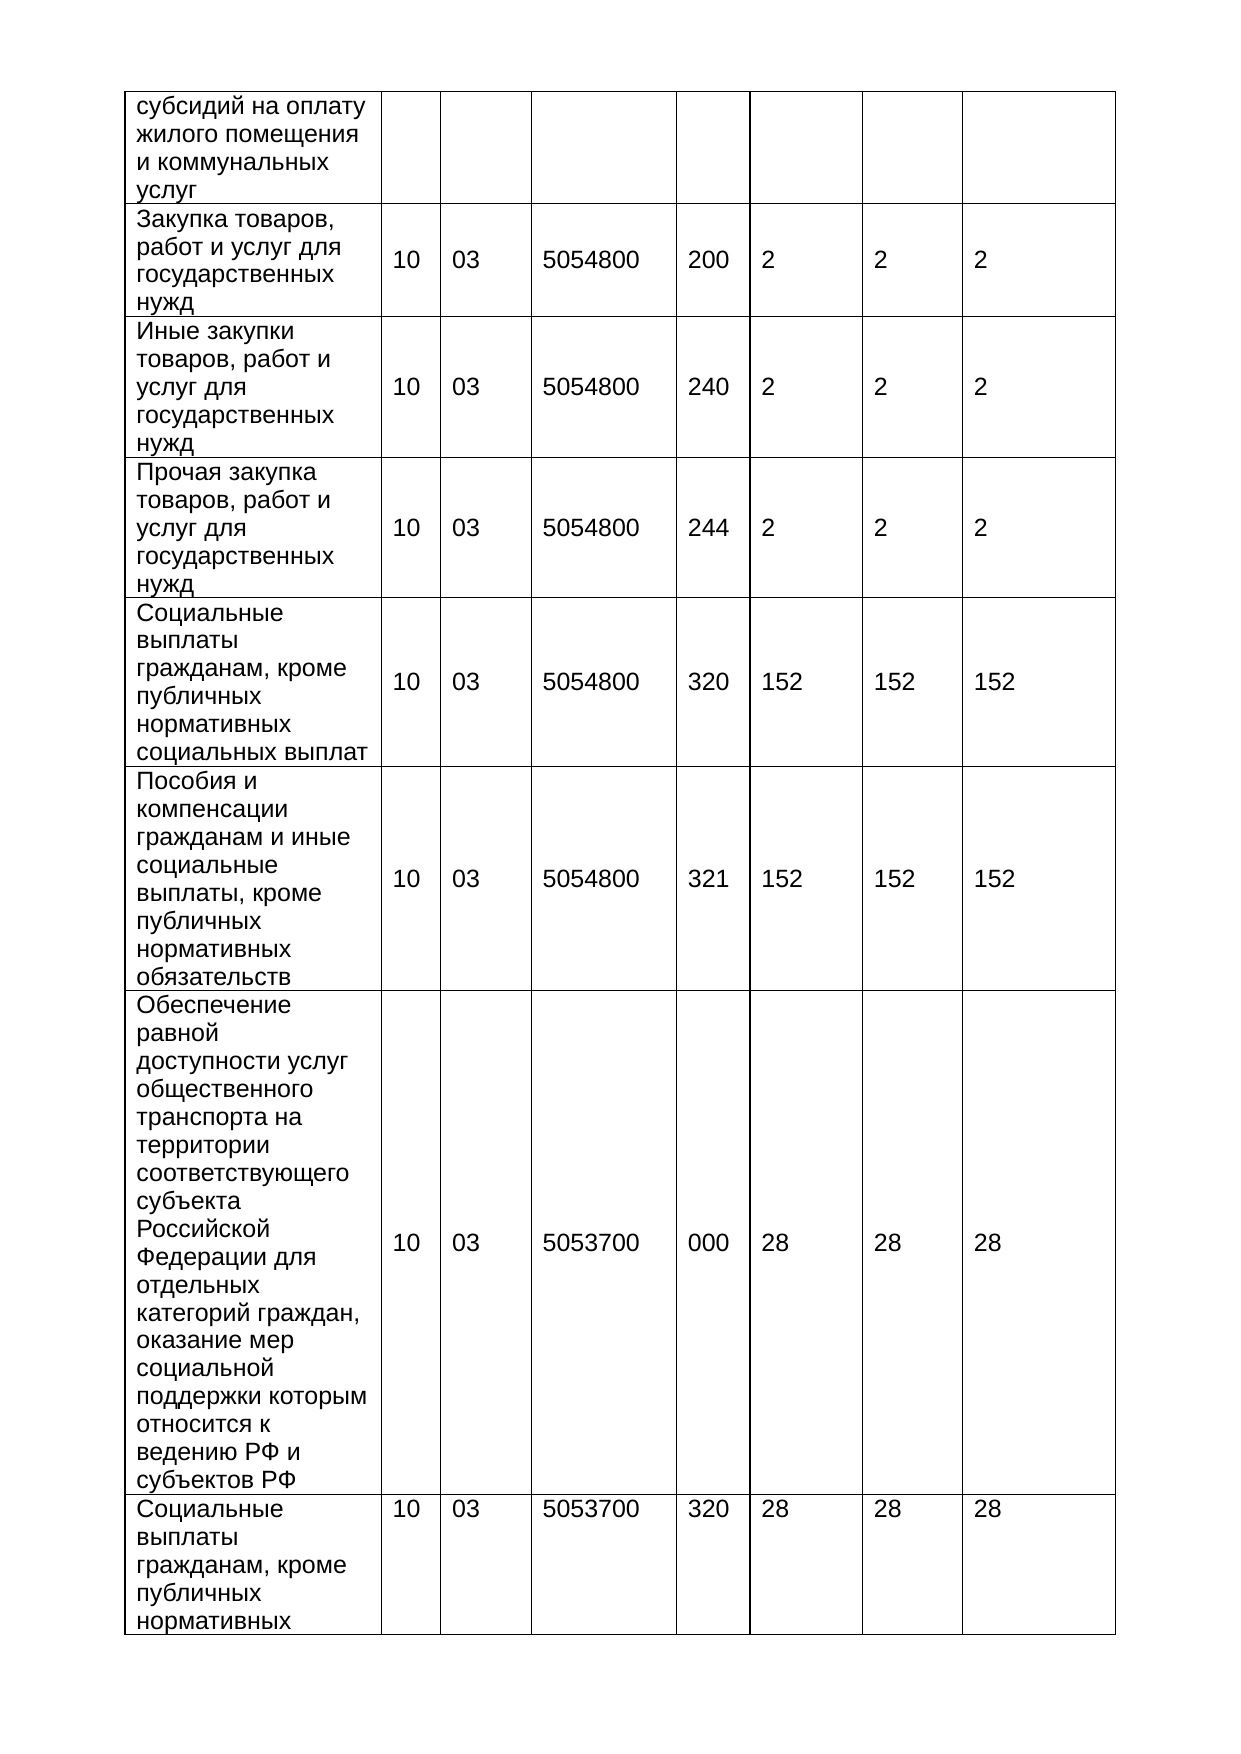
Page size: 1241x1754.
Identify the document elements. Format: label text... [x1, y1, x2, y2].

table_cell 5053700 [532, 991, 676, 1494]
table_cell 152 [863, 598, 962, 766]
table_cell 320 [677, 598, 749, 766]
table_cell 152 [751, 598, 862, 766]
table_cell 152 [751, 767, 862, 990]
table_cell 10 [382, 991, 440, 1494]
table_cell 03 [441, 598, 531, 766]
table_cell 5054800 [532, 767, 676, 990]
table_cell 5054800 [532, 317, 676, 457]
table_cell 10 [382, 767, 440, 990]
table_cell субсидий на оплату жилого помещения и коммунальных услуг [126, 92, 381, 203]
table_cell 321 [677, 767, 749, 990]
table_cell Обеспечение равной доступности услуг общественного транспорта на территории соответствующего субъекта Российской Федерации для отдельных категорий граждан, оказание мер социальной поддержки которым относится к ведению РФ и субъектов РФ [126, 991, 381, 1494]
table_cell 2 [963, 204, 1115, 316]
table_cell 152 [963, 767, 1115, 990]
table_cell 10 [382, 1495, 440, 1634]
table_cell Социальные выплаты гражданам, кроме публичных нормативных [126, 1495, 381, 1634]
table_cell 28 [751, 1495, 862, 1634]
table_cell 2 [863, 317, 962, 457]
table_cell 2 [751, 458, 862, 597]
table_cell 28 [751, 991, 862, 1494]
table_cell Пособия и компенсации гражданам и иные социальные выплаты, кроме публичных нормативных обязательств [126, 767, 381, 990]
table_cell 10 [382, 598, 440, 766]
table_cell [382, 92, 440, 203]
table_cell Прочая закупка товаров, работ и услуг для государственных нужд [126, 458, 381, 597]
table_cell 28 [863, 991, 962, 1494]
table_cell 240 [677, 317, 749, 457]
table_cell Социальные выплаты гражданам, кроме публичных нормативных социальных выплат [126, 598, 381, 766]
table_cell 152 [863, 767, 962, 990]
table_cell 03 [441, 204, 531, 316]
table_cell 03 [441, 991, 531, 1494]
table_cell [751, 92, 862, 203]
table_cell 152 [963, 598, 1115, 766]
table_cell 28 [963, 1495, 1115, 1634]
table_cell 5054800 [532, 458, 676, 597]
table_cell 03 [441, 1495, 531, 1634]
table_cell 2 [751, 317, 862, 457]
table_cell 2 [863, 204, 962, 316]
table_cell [677, 92, 749, 203]
table_cell 5054800 [532, 598, 676, 766]
table_cell 5053700 [532, 1495, 676, 1634]
table_cell Закупка товаров, работ и услуг для государственных нужд [126, 204, 381, 316]
table_cell 03 [441, 767, 531, 990]
table_cell 5054800 [532, 204, 676, 316]
table_cell 2 [751, 204, 862, 316]
table_cell 320 [677, 1495, 749, 1634]
table_cell 10 [382, 204, 440, 316]
table_cell 28 [963, 991, 1115, 1494]
table_cell 2 [963, 458, 1115, 597]
table_cell 03 [441, 317, 531, 457]
table_cell 03 [441, 458, 531, 597]
table_cell [863, 92, 962, 203]
table_cell [441, 92, 531, 203]
table_cell 200 [677, 204, 749, 316]
table_cell 2 [963, 317, 1115, 457]
table_cell 244 [677, 458, 749, 597]
table_cell [532, 92, 676, 203]
table_cell 28 [863, 1495, 962, 1634]
table_cell 000 [677, 991, 749, 1494]
table_cell 10 [382, 317, 440, 457]
table_cell 2 [863, 458, 962, 597]
table_cell 10 [382, 458, 440, 597]
table_cell Иные закупки товаров, работ и услуг для государственных нужд [126, 317, 381, 457]
table_cell [963, 92, 1115, 203]
